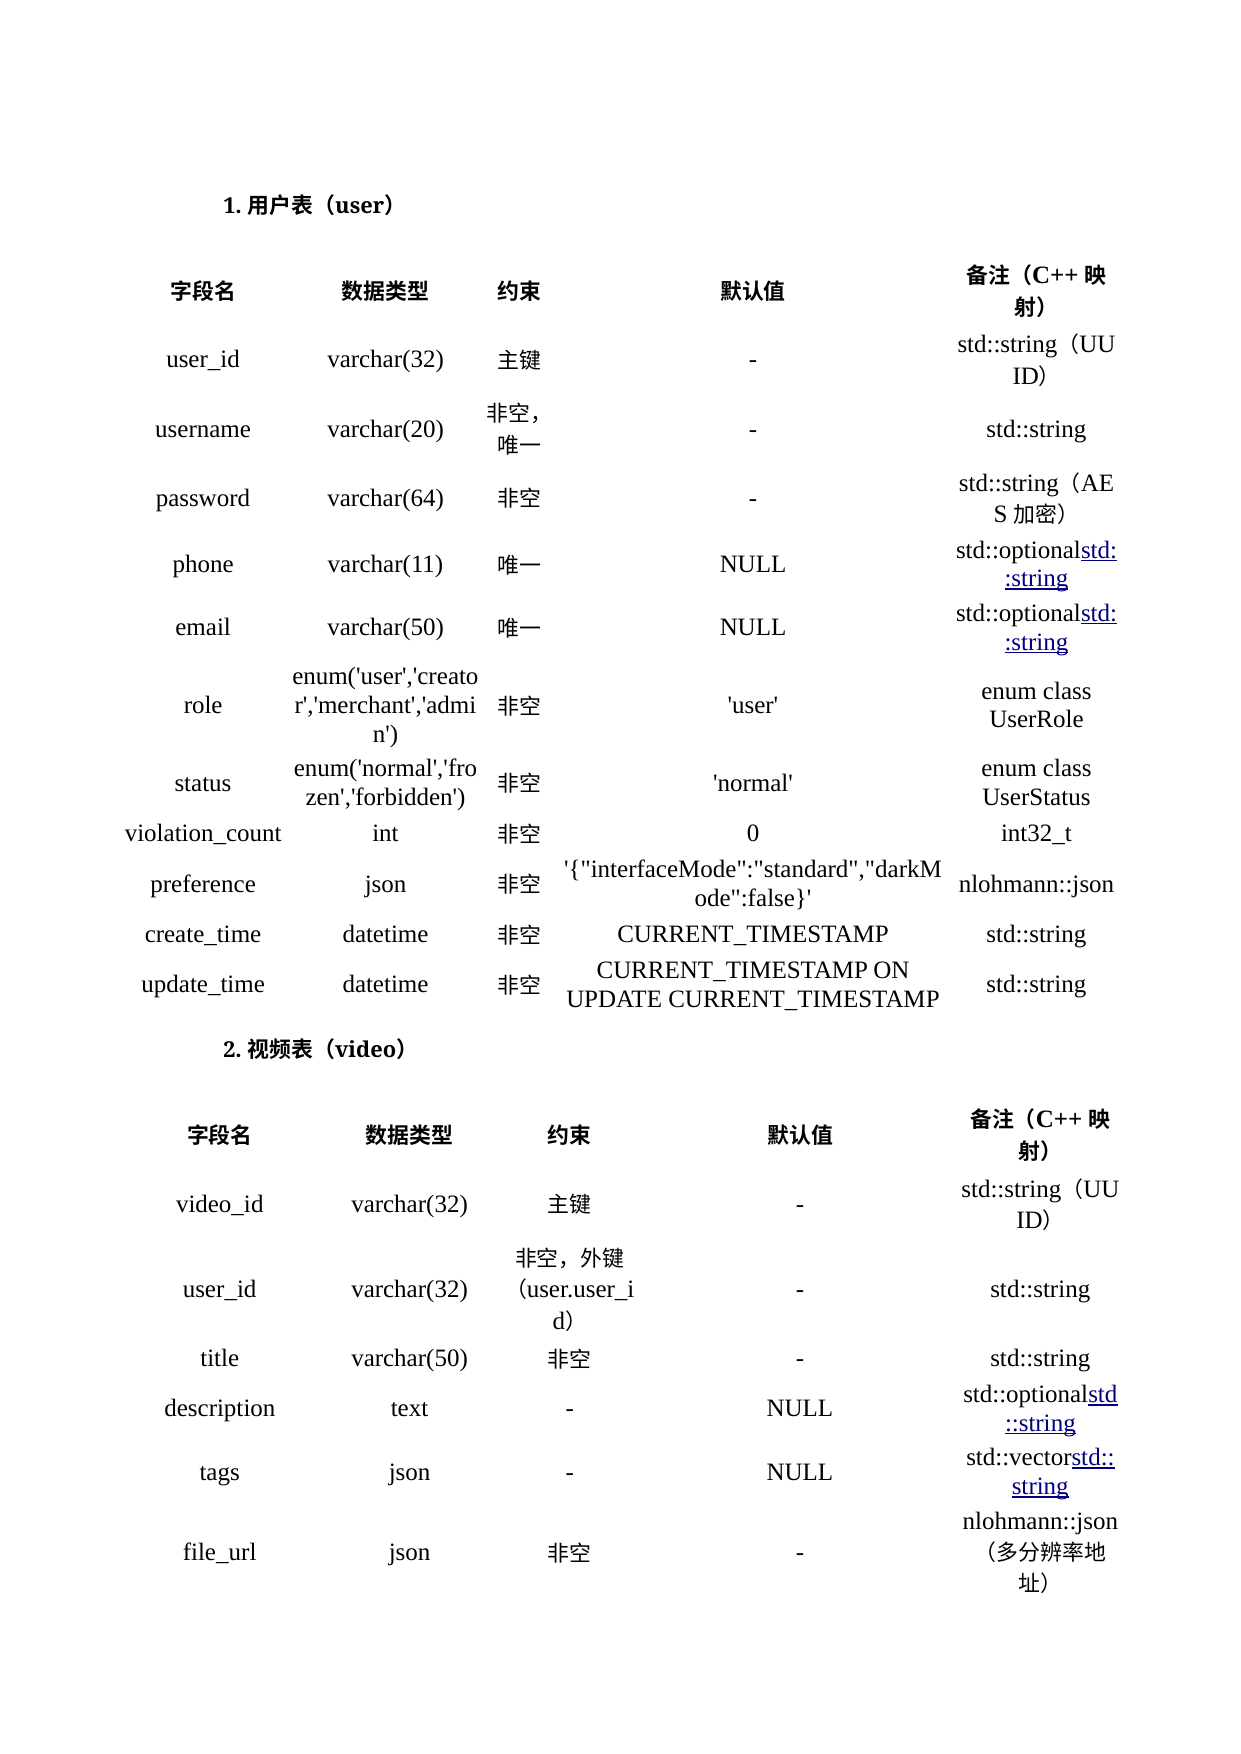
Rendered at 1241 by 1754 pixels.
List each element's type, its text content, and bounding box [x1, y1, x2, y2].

table_header 数据类型 [321, 1100, 498, 1169]
table_cell - [498, 1376, 641, 1439]
table_cell violation_count [118, 814, 288, 851]
table_cell status [118, 751, 288, 814]
table_cell NULL [555, 595, 950, 658]
table_cell enum class UserRole [950, 659, 1122, 751]
table_cell phone [118, 532, 288, 595]
table_cell 唯一 [483, 532, 555, 595]
table_cell description [118, 1376, 321, 1439]
table_cell nlohmann::json（多分辨率地址） [958, 1503, 1122, 1601]
table_cell varchar(50) [288, 595, 483, 658]
table_cell 非空 [483, 463, 555, 532]
table_cell user_id [118, 1238, 321, 1339]
table_cell NULL [555, 532, 950, 595]
table_cell std::string（UUID） [958, 1169, 1122, 1238]
table_cell text [321, 1376, 498, 1439]
table_cell std::optionalstd::string [950, 595, 1122, 658]
table_cell 非空 [483, 751, 555, 814]
table_cell - [555, 463, 950, 532]
table_cell - [641, 1339, 958, 1376]
table_header 字段名 [118, 1100, 321, 1169]
table_cell varchar(11) [288, 532, 483, 595]
table_cell std::string（AES 加密） [950, 463, 1122, 532]
table_cell int32_t [950, 814, 1122, 851]
table_cell json [321, 1503, 498, 1601]
table_cell varchar(50) [321, 1339, 498, 1376]
table_header 约束 [483, 255, 555, 324]
table_header 数据类型 [288, 255, 483, 324]
table_header 约束 [498, 1100, 641, 1169]
table_cell varchar(32) [321, 1169, 498, 1238]
table_cell datetime [288, 915, 483, 952]
table_cell enum class UserStatus [950, 751, 1122, 814]
table_cell std::string [958, 1238, 1122, 1339]
table_cell std::optionalstd::string [950, 532, 1122, 595]
table_cell preference [118, 851, 288, 915]
table_cell json [288, 851, 483, 915]
table_cell user_id [118, 324, 288, 393]
table_cell CURRENT_TIMESTAMP ON UPDATE CURRENT_TIMESTAMP [555, 952, 950, 1016]
table_cell username [118, 394, 288, 463]
table_header 默认值 [641, 1100, 958, 1169]
table_cell datetime [288, 952, 483, 1016]
table_cell 唯一 [483, 595, 555, 658]
table_cell enum('normal','frozen','forbidden') [288, 751, 483, 814]
table_cell std::string [950, 952, 1122, 1016]
table_cell 'normal' [555, 751, 950, 814]
table_cell std::optionalstd::string [958, 1376, 1122, 1439]
table_cell 0 [555, 814, 950, 851]
table_cell std::string [958, 1339, 1122, 1376]
table_cell CURRENT_TIMESTAMP [555, 915, 950, 952]
table_cell 非空 [483, 851, 555, 915]
table_header 备注（C++ 映射） [950, 255, 1122, 324]
table_cell 主键 [498, 1169, 641, 1238]
table_cell 非空 [483, 952, 555, 1016]
table_cell email [118, 595, 288, 658]
table_cell - [641, 1503, 958, 1601]
table_cell - [641, 1169, 958, 1238]
table_cell std::string（UUID） [950, 324, 1122, 393]
table_cell password [118, 463, 288, 532]
table_cell 'user' [555, 659, 950, 751]
table_cell update_time [118, 952, 288, 1016]
table_cell 非空 [483, 659, 555, 751]
table_cell 非空 [498, 1339, 641, 1376]
table_cell - [555, 394, 950, 463]
table_cell 非空，外键（user.user_id） [498, 1238, 641, 1339]
table_cell 主键 [483, 324, 555, 393]
table_header 备注（C++ 映射） [958, 1100, 1122, 1169]
table_cell varchar(20) [288, 394, 483, 463]
table_cell int [288, 814, 483, 851]
table_header 字段名 [118, 255, 288, 324]
table_cell NULL [641, 1376, 958, 1439]
table_cell role [118, 659, 288, 751]
table_cell title [118, 1339, 321, 1376]
table_cell create_time [118, 915, 288, 952]
table_cell enum('user','creator','merchant','admin') [288, 659, 483, 751]
table_cell json [321, 1440, 498, 1503]
table_cell varchar(32) [321, 1238, 498, 1339]
subtitle 2. 视频表（video） [118, 1032, 1122, 1064]
table_cell video_id [118, 1169, 321, 1238]
table_cell NULL [641, 1440, 958, 1503]
table_cell - [555, 324, 950, 393]
table_cell - [498, 1440, 641, 1503]
table_cell 非空 [498, 1503, 641, 1601]
table_cell tags [118, 1440, 321, 1503]
table_cell nlohmann::json [950, 851, 1122, 915]
table_cell varchar(64) [288, 463, 483, 532]
subtitle 1. 用户表（user） [118, 188, 1122, 219]
table_cell std::vectorstd::string [958, 1440, 1122, 1503]
table_cell file_url [118, 1503, 321, 1601]
table_cell '{"interfaceMode":"standard","darkMode":false}' [555, 851, 950, 915]
table_cell std::string [950, 915, 1122, 952]
table_header 默认值 [555, 255, 950, 324]
table_cell varchar(32) [288, 324, 483, 393]
table_cell std::string [950, 394, 1122, 463]
table_cell - [641, 1238, 958, 1339]
table_cell 非空，唯一 [483, 394, 555, 463]
table_cell 非空 [483, 915, 555, 952]
table_cell 非空 [483, 814, 555, 851]
